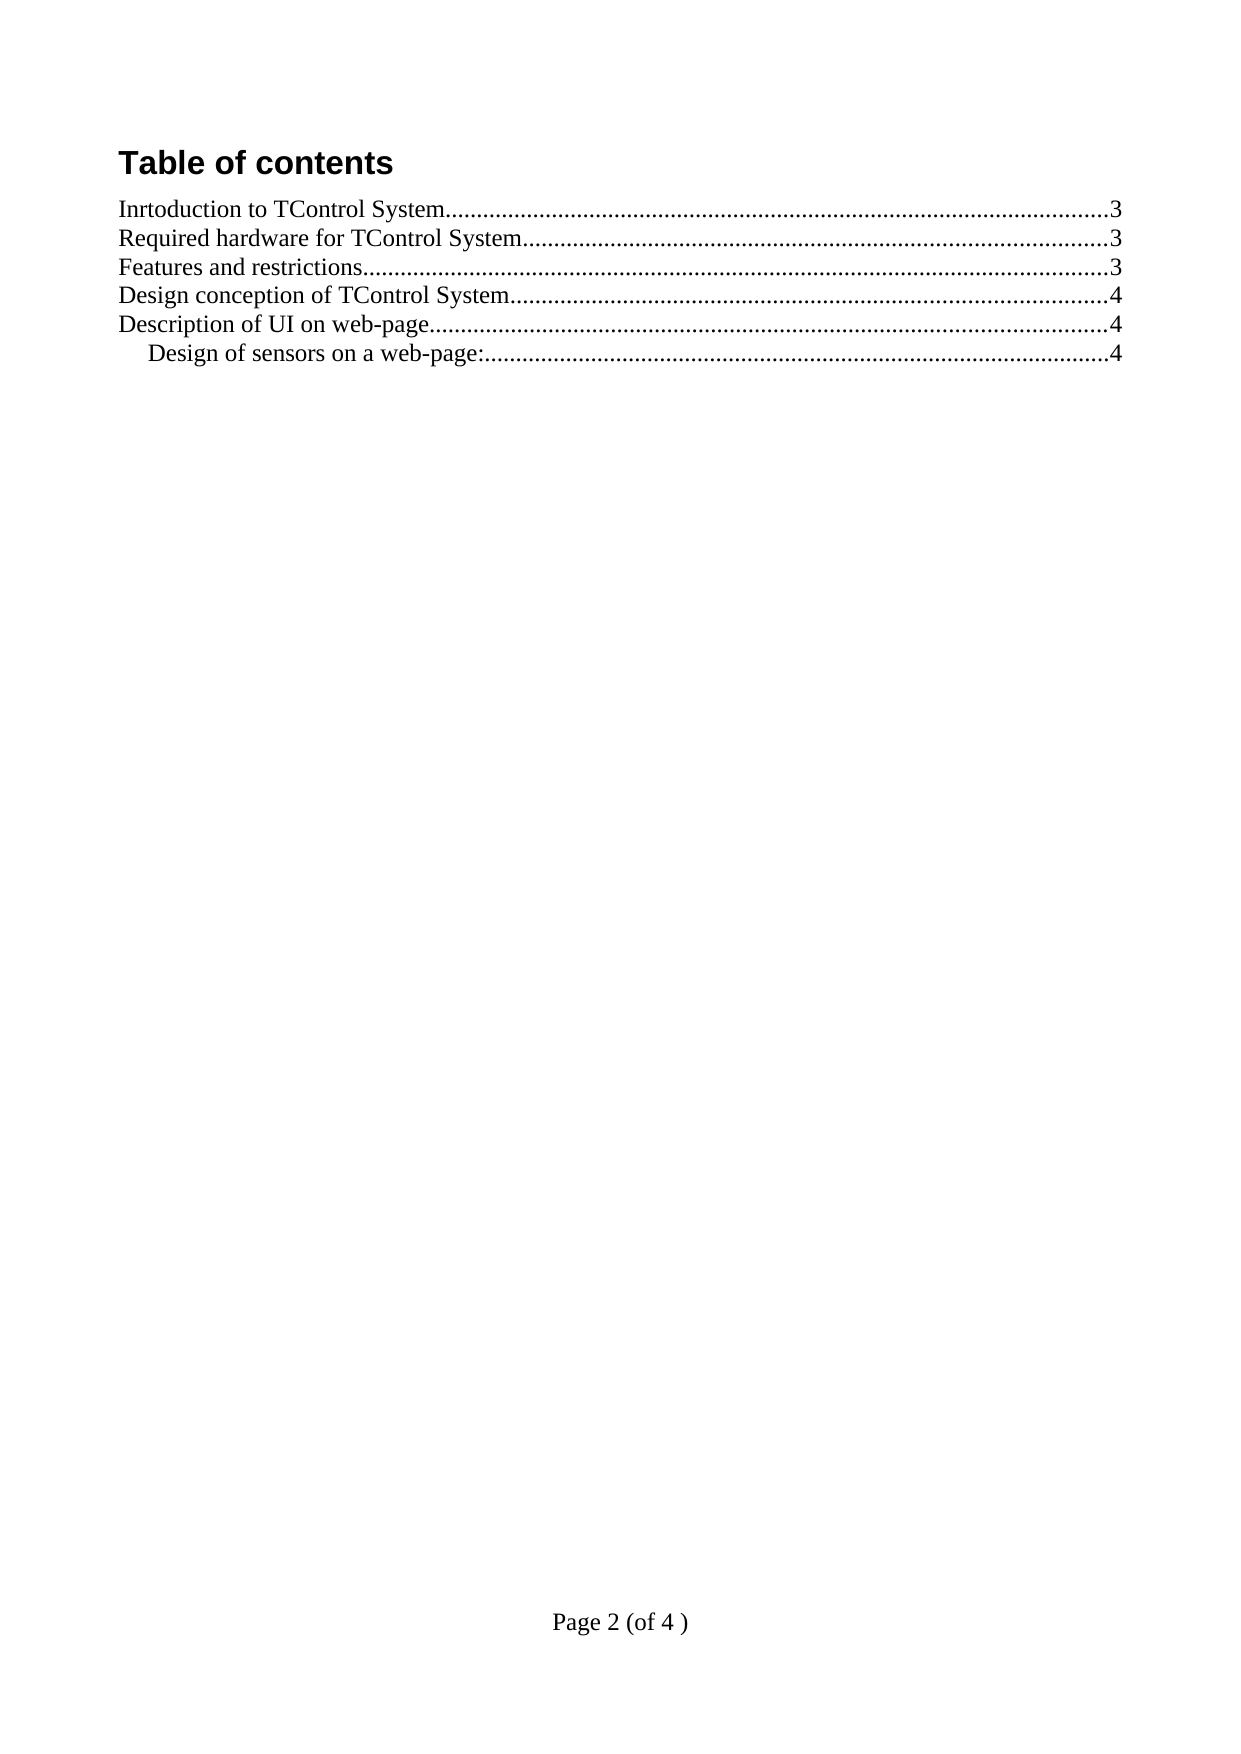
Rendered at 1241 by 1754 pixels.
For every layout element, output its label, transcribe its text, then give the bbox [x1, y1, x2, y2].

text Features and restrictions 3 [118, 252, 1122, 280]
text Inrtoduction to TControl System 3 [118, 194, 1122, 223]
text Design conception of TControl System 4 [118, 280, 1122, 309]
text Description of UI on web-page 4 [118, 309, 1122, 338]
text Design of sensors on a web-page: 4 [148, 338, 1122, 367]
subtitle Table of contents [118, 143, 1122, 182]
text Required hardware for TControl System 3 [118, 223, 1122, 252]
